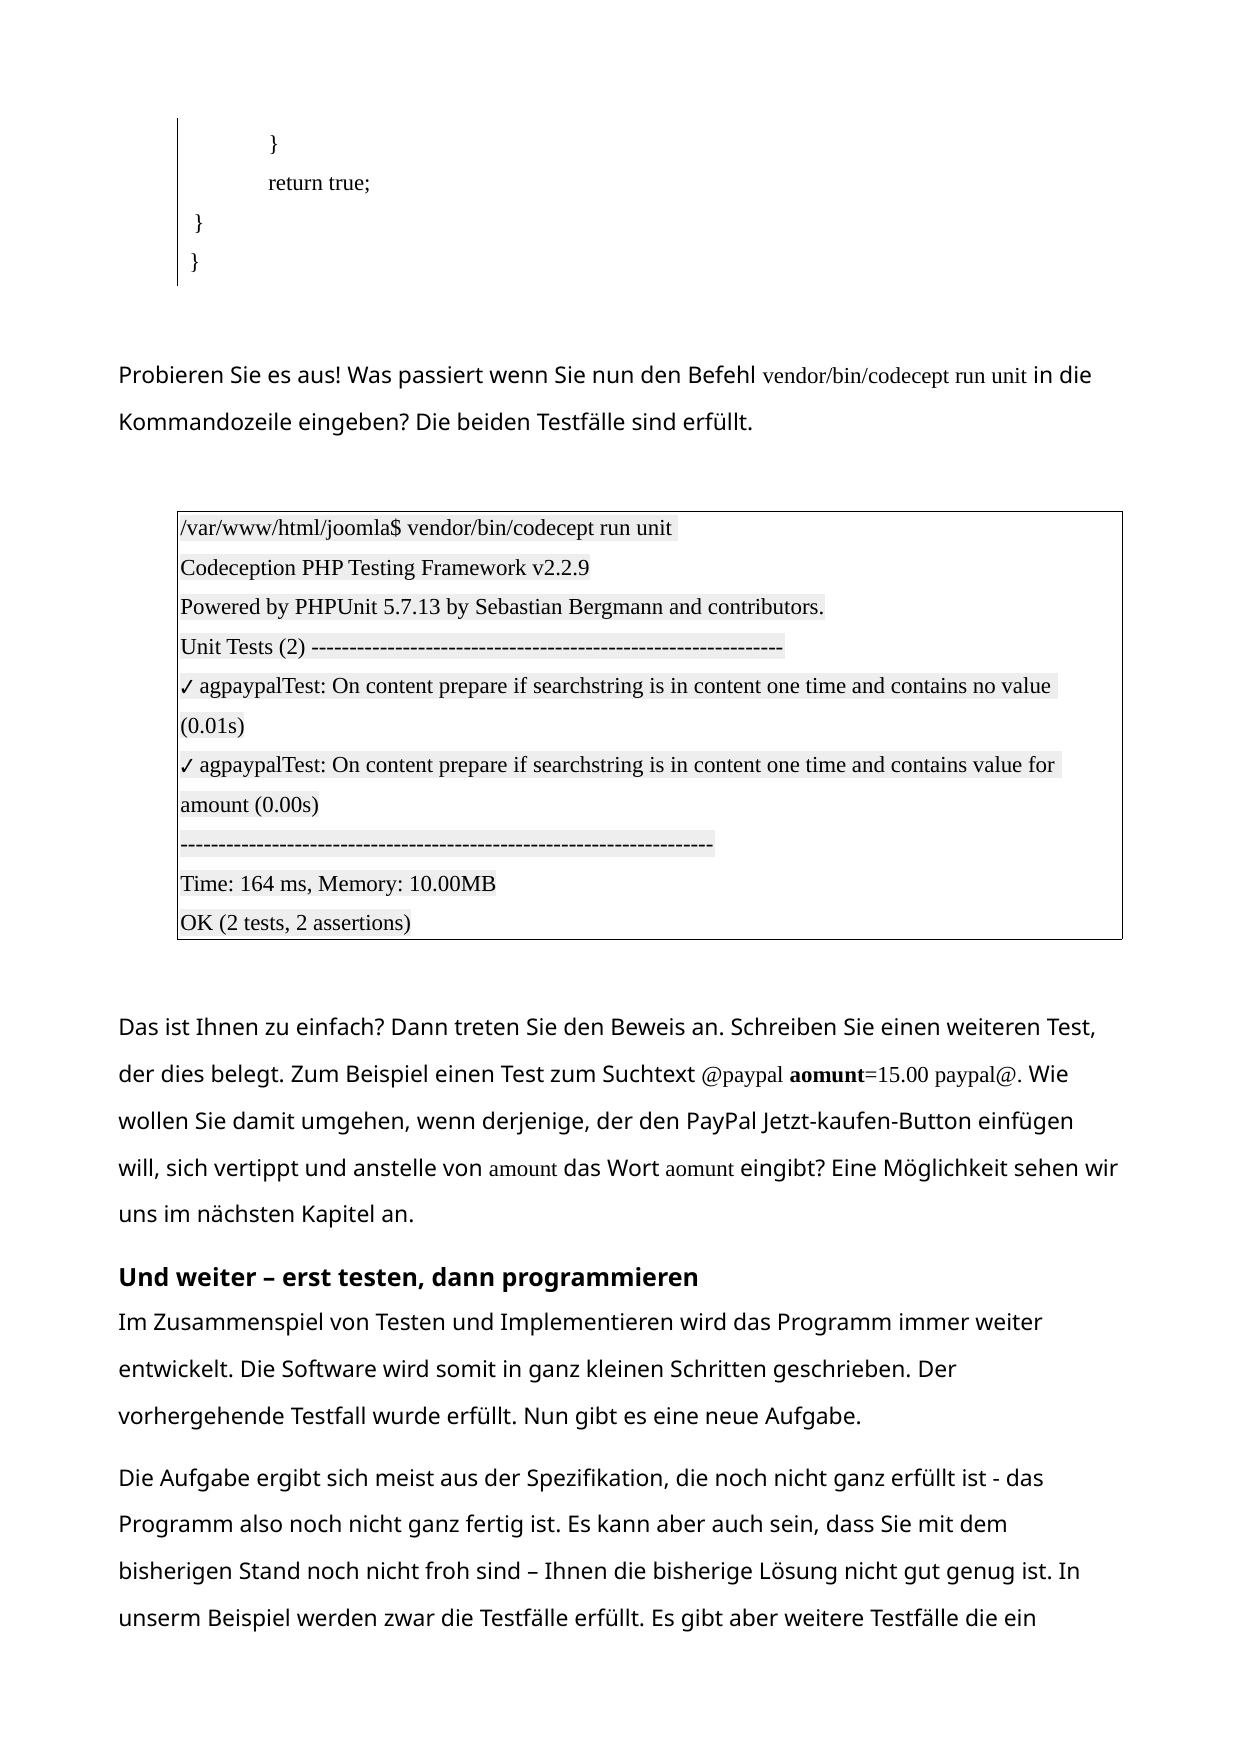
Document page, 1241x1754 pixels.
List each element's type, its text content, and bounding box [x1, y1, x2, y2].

text Das ist Ihnen zu einfach? Dann treten Sie den Beweis an. Schreiben Sie einen weiteren Test, der dies belegt. Zum Beispiel einen Test zum Suchtext @paypal aomunt=15.00 paypal@. Wie wollen Sie damit umgehen, wenn derjenige, der den PayPal Jetzt-kaufen-Button einfügen will, sich vertippt und anstelle von amount das Wort aomunt eingibt? Eine Möglichkeit sehen wir uns im nächsten Kapitel an. [118, 1011, 1122, 1229]
text Probieren Sie es aus! Was passiert wenn Sie nun den Befehl vendor/bin/codecept run unit in die Kommandozeile eingeben? Die beiden Testfälle sind erfüllt. [118, 359, 1122, 437]
subtitle Und weiter – erst testen, dann programmieren [118, 1260, 1122, 1294]
text Die Aufgabe ergibt sich meist aus der Spezifikation, die noch nicht ganz erfüllt ist - das Programm also noch nicht ganz fertig ist. Es kann aber auch sein, dass Sie mit dem bisherigen Stand noch nicht froh sind – Ihnen die bisherige Lösung nicht gut genug ist. In unserm Beispiel werden zwar die Testfälle erfüllt. Es gibt aber weitere Testfälle die ein [118, 1462, 1122, 1633]
text /var/www/html/joomla$ vendor/bin/codecept run unit Codeception PHP Testing Framework v2.2.9 Powered by PHPUnit 5.7.13 by Sebastian Bergmann and contributors. Unit Tests (2) -------------------------------------------------------------- ✔ agpaypalTest: On content prepare if searchstring is in content one time and contains no value (0.01s) ✔ agpaypalTest: On content prepare if searchstring is in content one time and contains value for amount (0.00s) ---------------------------------------------------------------------- Time: 164 ms, Memory: 10.00MB OK (2 tests, 2 assertions) [178, 512, 1122, 939]
text } return true; } } [178, 118, 1122, 286]
text Im Zusammenspiel von Testen und Implementieren wird das Programm immer weiter entwickelt. Die Software wird somit in ganz kleinen Schritten geschrieben. Der vorhergehende Testfall wurde erfüllt. Nun gibt es eine neue Aufgabe. [118, 1306, 1122, 1431]
